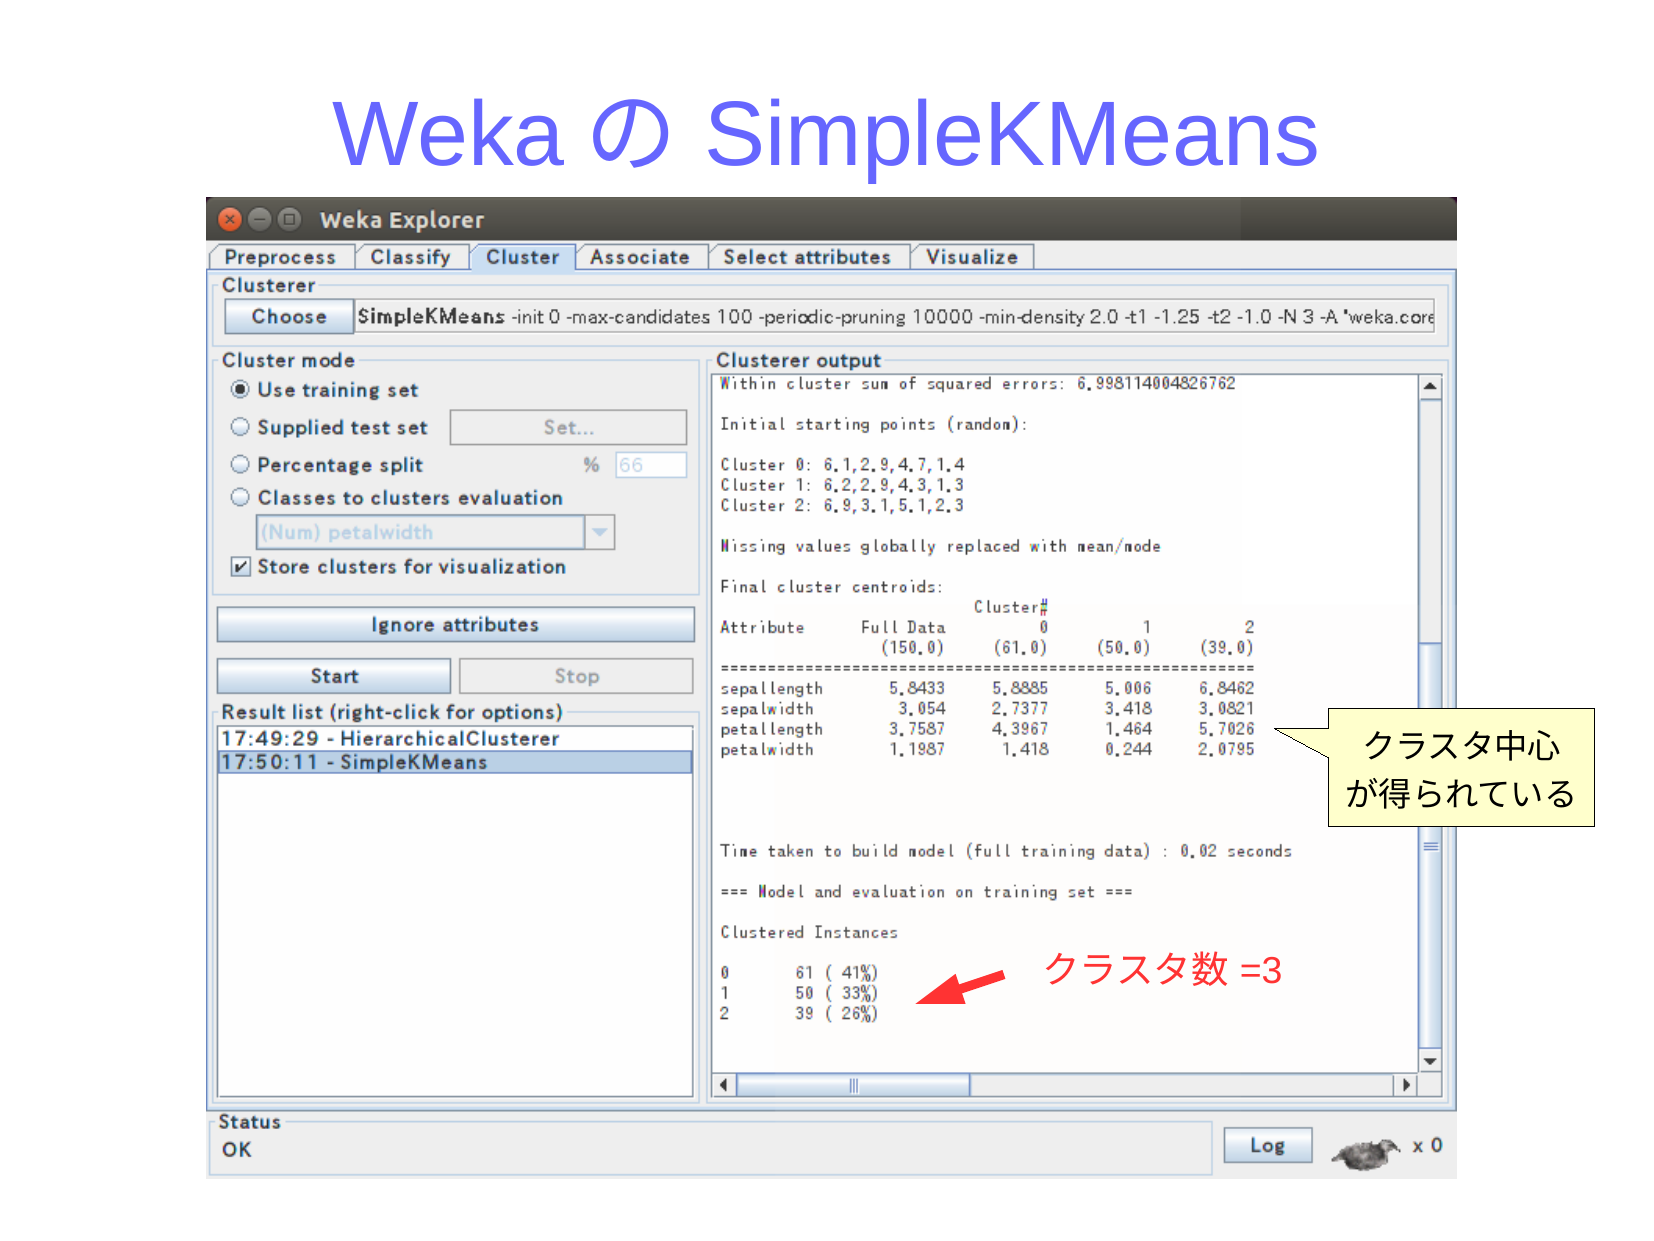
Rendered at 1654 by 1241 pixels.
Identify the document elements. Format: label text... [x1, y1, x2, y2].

text_box クラスタ数=3 [1027, 932, 1358, 1004]
text_box クラスタ中心 が得られている [1274, 708, 1595, 827]
title WekaのSimpleKMeans [82, 41, 1572, 210]
picture [206, 210, 1457, 1179]
